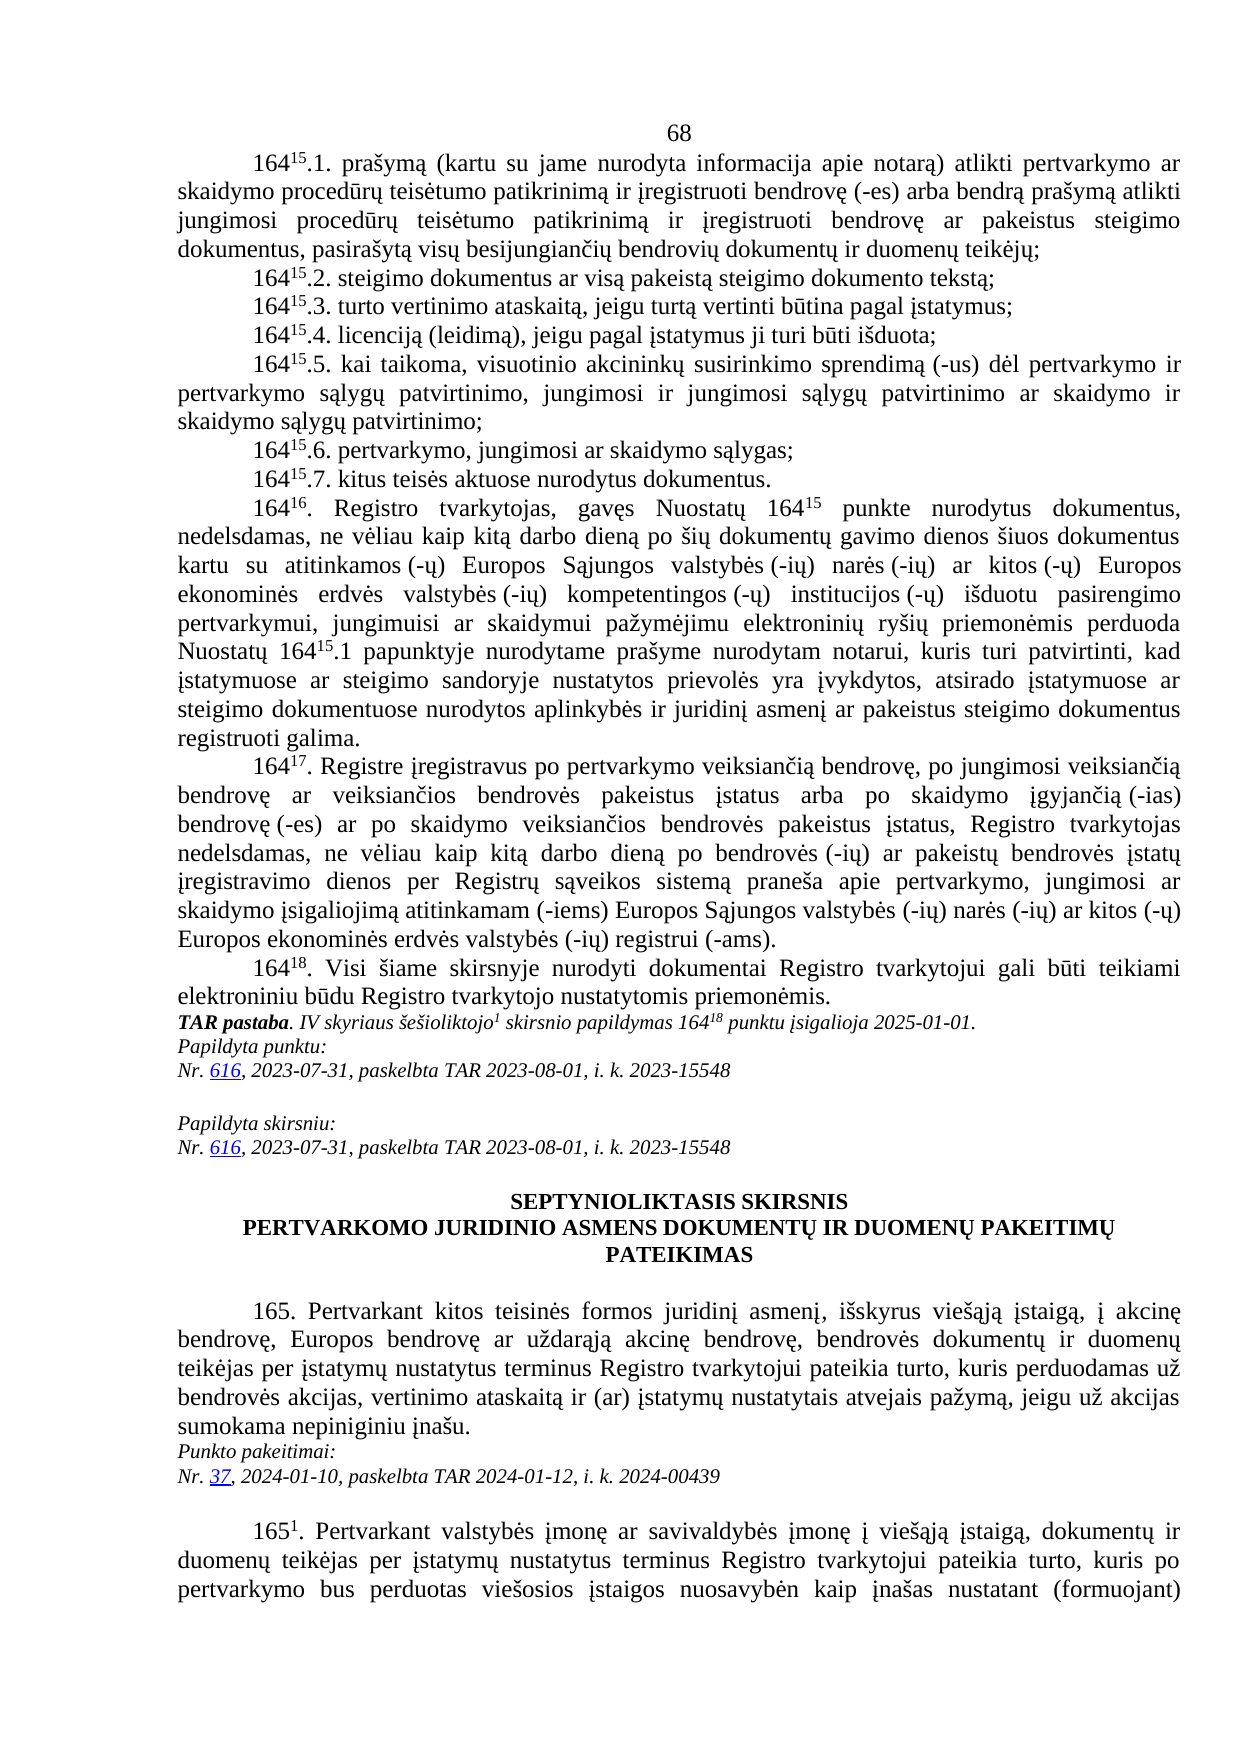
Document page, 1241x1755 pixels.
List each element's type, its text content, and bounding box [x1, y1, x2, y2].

text 16418. Visi šiame skirsnyje nurodyti dokumentai Registro tvarkytojui gali būti teikiami elektroniniu būdu Registro tvarkytojo nustatytomis priemonėmis. [177, 953, 1181, 1010]
text Papildyta skirsniu: [177, 1111, 1181, 1135]
text Nr. 616, 2023-07-31, paskelbta TAR 2023-08-01, i. k. 2023-15548 [177, 1058, 1181, 1082]
text 165. Pertvarkant kitos teisinės formos juridinį asmenį, išskyrus viešąją įstaigą, į akcinę bendrovę, Europos bendrovę ar uždarąją akcinę bendrovę, bendrovės dokumentų ir duomenų teikėjas per įstatymų nustatytus terminus Registro tvarkytojui pateikia turto, kuris perduodamas už bendrovės akcijas, vertinimo ataskaitą ir (ar) įstatymų nustatytais atvejais pažymą, jeigu už akcijas sumokama nepiniginiu įnašu. [177, 1296, 1181, 1439]
text 16415.1. prašymą (kartu su jame nurodyta informacija apie notarą) atlikti pertvarkymo ar skaidymo procedūrų teisėtumo patikrinimą ir įregistruoti bendrovę (-es) arba bendrą prašymą atlikti jungimosi procedūrų teisėtumo patikrinimą ir įregistruoti bendrovę ar pakeistus steigimo dokumentus, pasirašytą visų besijungiančių bendrovių dokumentų ir duomenų teikėjų; [177, 148, 1181, 263]
text 16416. Registro tvarkytojas, gavęs Nuostatų 16415 punkte nurodytus dokumentus, nedelsdamas, ne vėliau kaip kitą darbo dieną po šių dokumentų gavimo dienos šiuos dokumentus kartu su atitinkamos (-ų) Europos Sąjungos valstybės (-ių) narės (-ių) ar kitos (-ų) Europos ekonominės erdvės valstybės (-ių) kompetentingos (-ų) institucijos (-ų) išduotu pasirengimo pertvarkymui, jungimuisi ar skaidymui pažymėjimu elektroninių ryšių priemonėmis perduoda Nuostatų 16415.1 papunktyje nurodytame prašyme nurodytam notarui, kuris turi patvirtinti, kad įstatymuose ar steigimo sandoryje nustatytos prievolės yra įvykdytos, atsirado įstatymuose ar steigimo dokumentuose nurodytos aplinkybės ir juridinį asmenį ar pakeistus steigimo dokumentus registruoti galima. [177, 493, 1181, 751]
text 16415.2. steigimo dokumentus ar visą pakeistą steigimo dokumento tekstą; [177, 263, 1181, 291]
text 16415.3. turto vertinimo ataskaitą, jeigu turtą vertinti būtina pagal įstatymus; [177, 291, 1181, 320]
text Papildyta punktu: [177, 1034, 1181, 1058]
text SEPTYNIOLIKTASIS SKIRSNIS [177, 1188, 1181, 1214]
text TAR pastaba. IV skyriaus šešioliktojo1 skirsnio papildymas 16418 punktu įsigalioja 2025-01-01. [177, 1010, 1181, 1034]
text Punkto pakeitimai: [177, 1439, 1181, 1463]
text 1651. Pertvarkant valstybės įmonę ar savivaldybės įmonę į viešąją įstaigą, dokumentų ir duomenų teikėjas per įstatymų nustatytus terminus Registro tvarkytojui pateikia turto, kuris po pertvarkymo bus perduotas viešosios įstaigos nuosavybėn kaip įnašas nustatant (formuojant) [177, 1516, 1181, 1603]
text 16415.6. pertvarkymo, jungimosi ar skaidymo sąlygas; [177, 435, 1181, 464]
text 16415.7. kitus teisės aktuose nurodytus dokumentus. [177, 464, 1181, 493]
text 16415.4. licenciją (leidimą), jeigu pagal įstatymus ji turi būti išduota; [177, 320, 1181, 349]
text 16415.5. kai taikoma, visuotinio akcininkų susirinkimo sprendimą (-us) dėl pertvarkymo ir pertvarkymo sąlygų patvirtinimo, jungimosi ir jungimosi sąlygų patvirtinimo ar skaidymo ir skaidymo sąlygų patvirtinimo; [177, 349, 1181, 435]
text 16417. Registre įregistravus po pertvarkymo veiksiančią bendrovę, po jungimosi veiksiančią bendrovę ar veiksiančios bendrovės pakeistus įstatus arba po skaidymo įgyjančią (‑ias) bendrovę (‑es) ar po skaidymo veiksiančios bendrovės pakeistus įstatus, Registro tvarkytojas nedelsdamas, ne vėliau kaip kitą darbo dieną po bendrovės (-ių) ar pakeistų bendrovės įstatų įregistravimo dienos per Registrų sąveikos sistemą praneša apie pertvarkymo, jungimosi ar skaidymo įsigaliojimą atitinkamam (‑iems) Europos Sąjungos valstybės (-ių) narės (-ių) ar kitos (-ų) Europos ekonominės erdvės valstybės (-ių) registrui (-ams). [177, 751, 1181, 953]
text PERTVARKOMO JURIDINIO ASMENS DOKUMENTŲ IR DUOMENŲ PAKEITIMŲ PATEIKIMAS [177, 1214, 1181, 1267]
text Nr. 37, 2024-01-10, paskelbta TAR 2024-01-12, i. k. 2024-00439 [177, 1463, 1181, 1488]
text Nr. 616, 2023-07-31, paskelbta TAR 2023-08-01, i. k. 2023-15548 [177, 1135, 1181, 1159]
